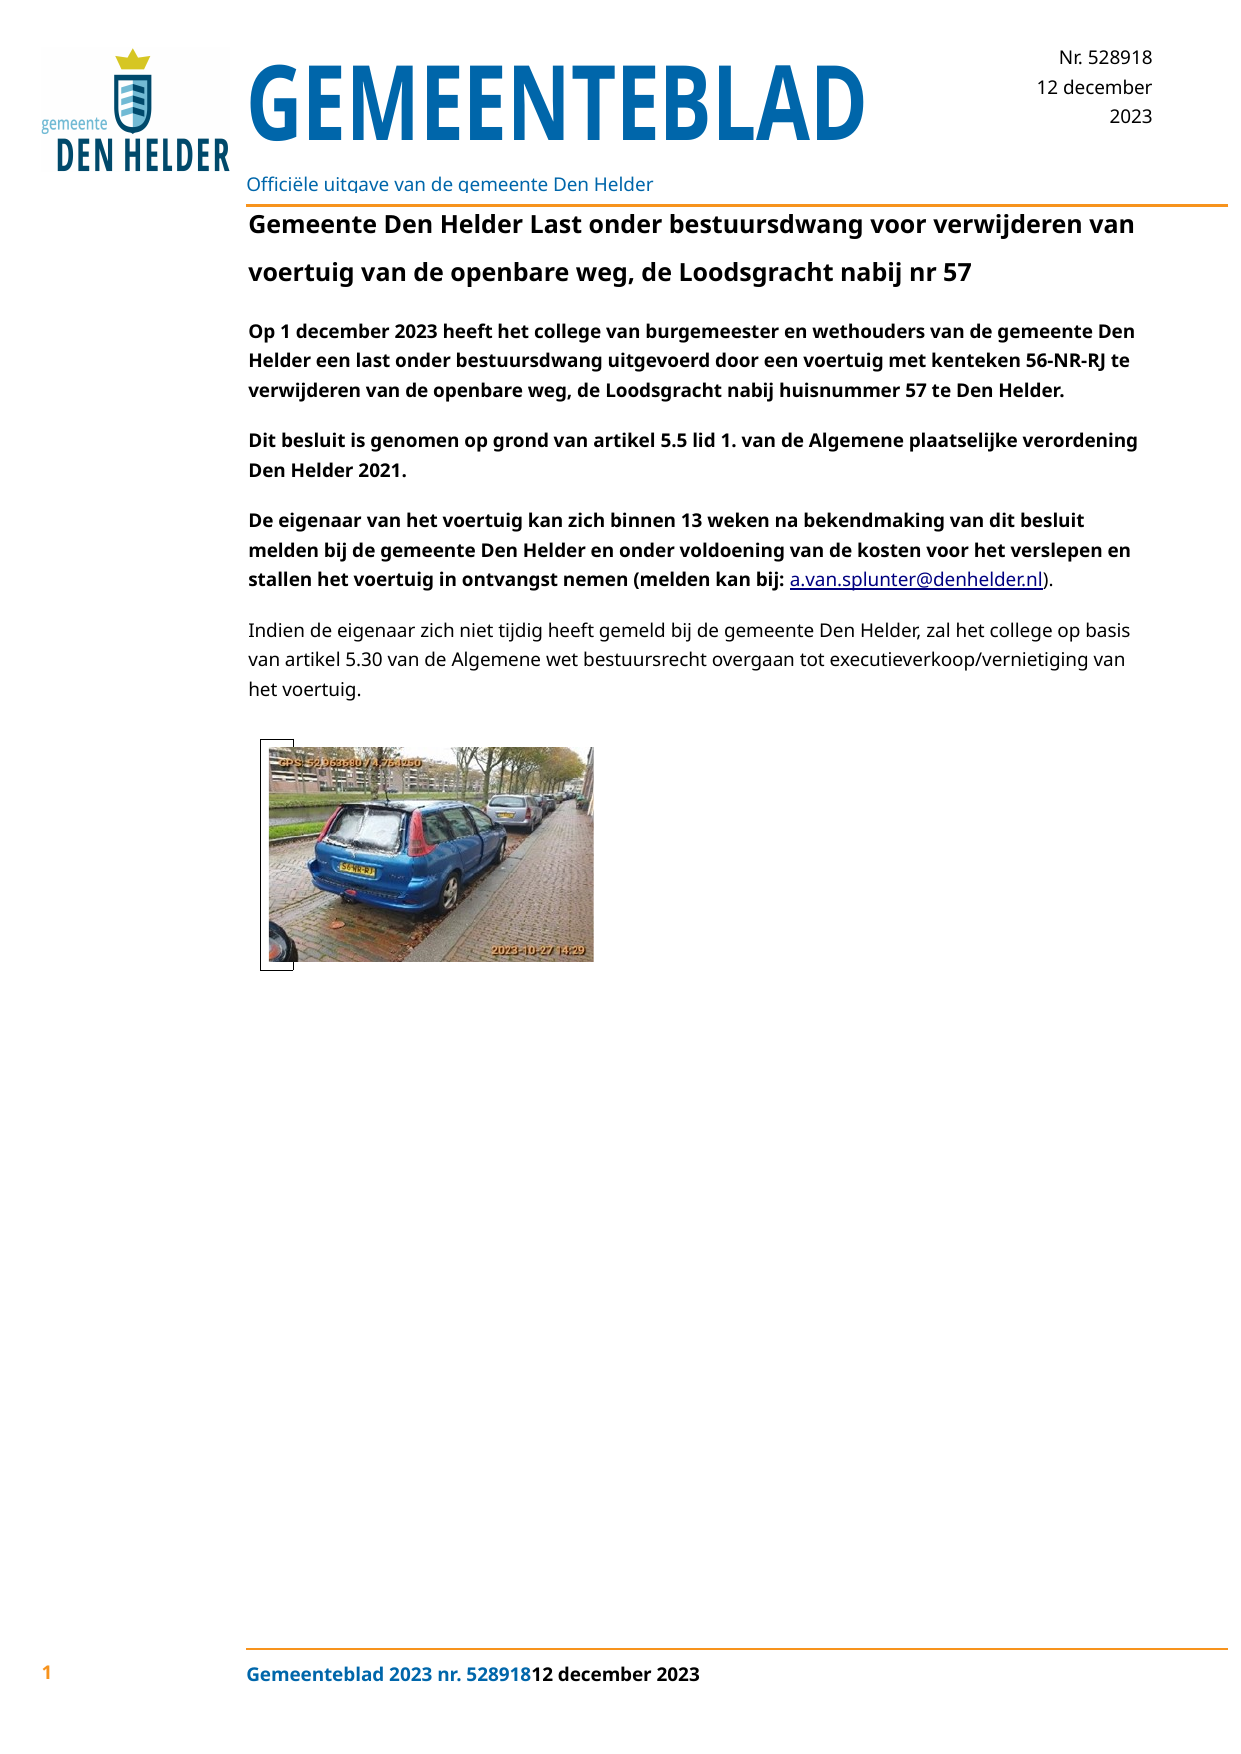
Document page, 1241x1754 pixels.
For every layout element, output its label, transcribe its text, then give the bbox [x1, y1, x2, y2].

text Indien de eigenaar zich niet tijdig heeft gemeld bij de gemeente Den Helder, zal het college op basis van artikel 5.30 van de Algemene wet bestuursrecht overgaan tot executieverkoop/vernietiging van het voertuig. [248, 617, 1152, 702]
picture [182, 144, 187, 165]
text Op 1 december 2023 heeft het college van burgemeester en wethouders van de gemeente Den Helder een last onder bestuursdwang uitgevoerd door een voertuig met kenteken 56-NR-RJ te verwijderen van de openbare weg, de Loodsgracht nabij huisnummer 57 te Den Helder. [248, 318, 1152, 403]
picture [100, 154, 106, 172]
picture [130, 157, 135, 172]
text De eigenaar van het voertuig kan zich binnen 13 weken na bekendmaking van dit besluit melden bij de gemeente Den Helder en onder voldoening van de kosten voor het verslepen en stallen het voertuig in ontvangst nemen (melden kan bij: a.van.splunter@denhelder.nl). [248, 507, 1152, 592]
picture [220, 160, 224, 172]
picture [63, 144, 68, 165]
text Dit besluit is genomen op grond van artikel 5.5 lid 1. van de Algemene plaatselijke verordening Den Helder 2021. [248, 427, 1152, 483]
picture [41, 47, 231, 172]
text Gemeente Den Helder Last onder bestuursdwang voor verwijderen van voertuig van de openbare weg, de Loodsgracht nabij nr 57 [248, 207, 1152, 288]
picture [268, 747, 594, 962]
